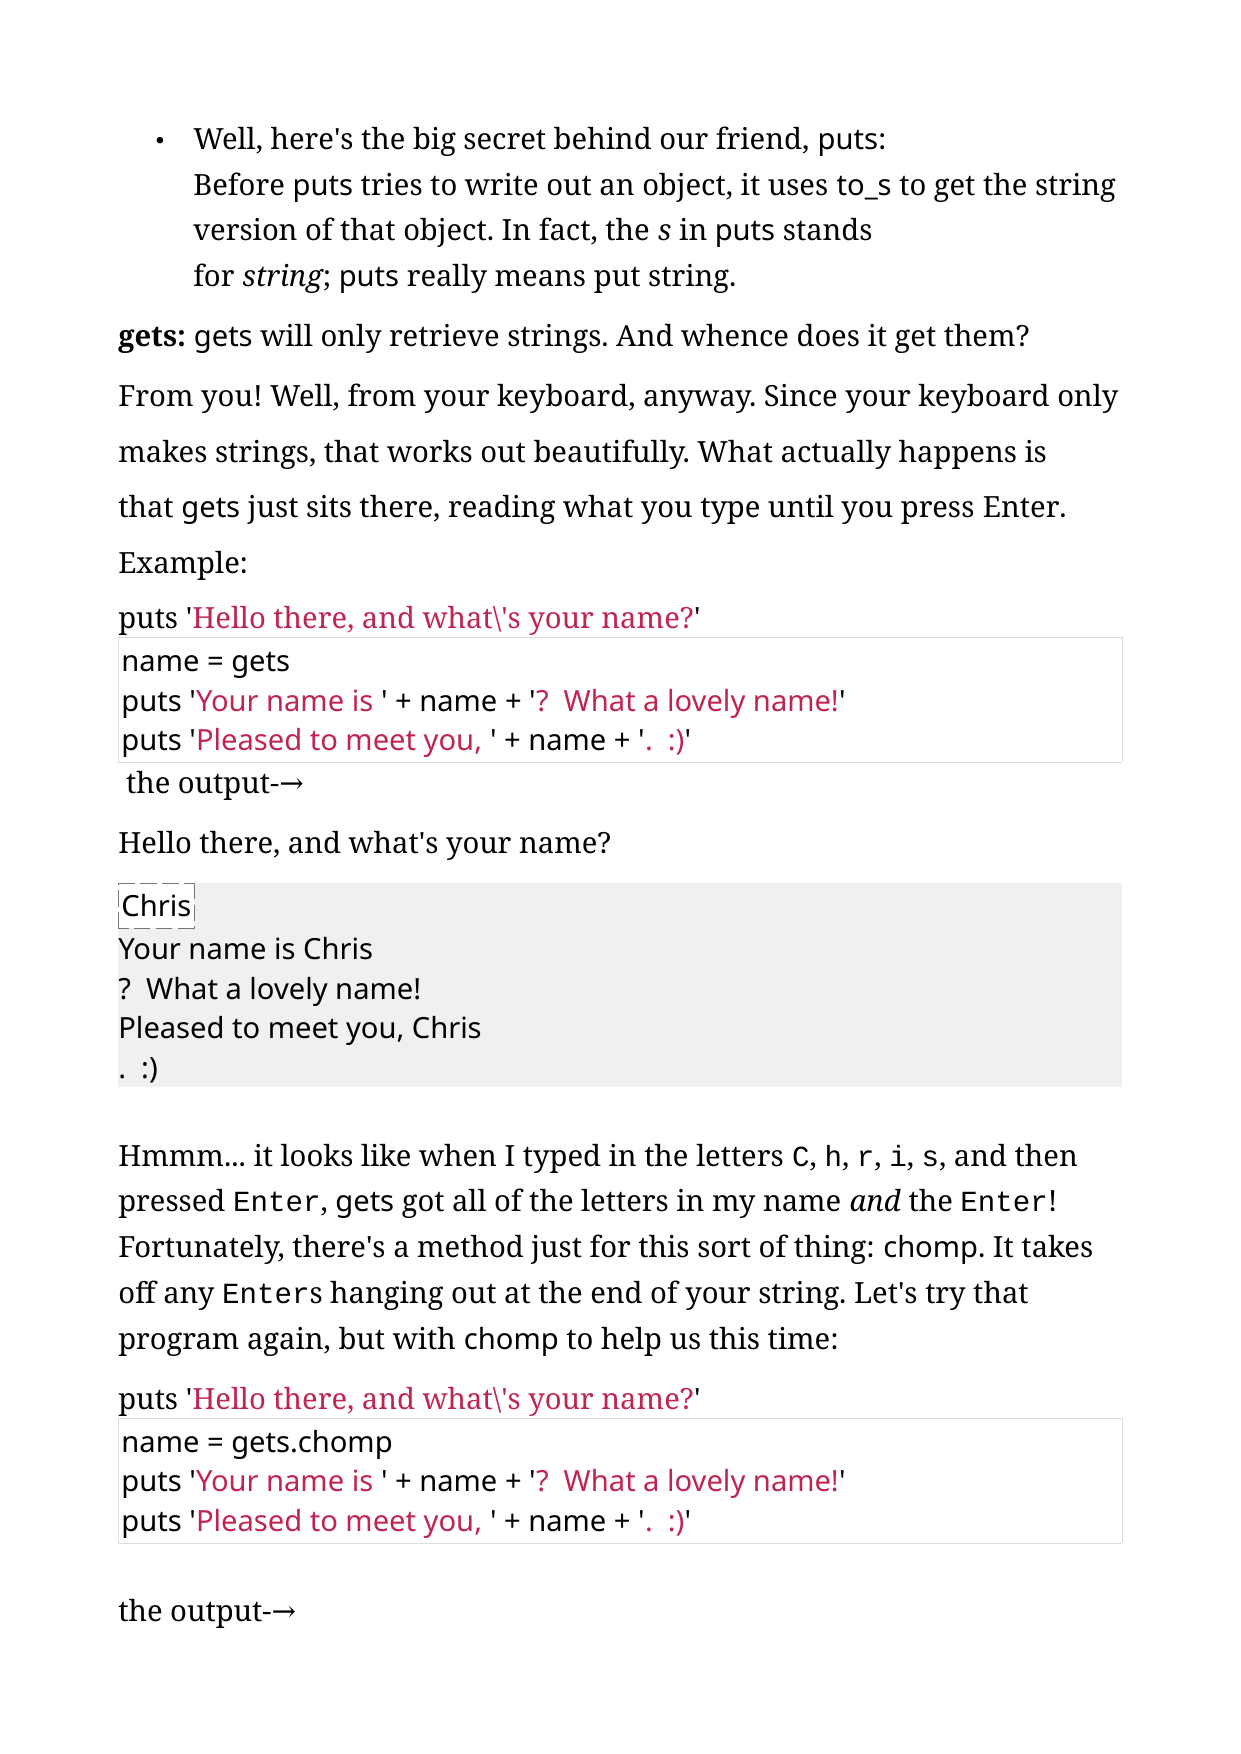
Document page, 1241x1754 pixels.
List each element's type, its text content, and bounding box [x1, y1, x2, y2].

text . :) [118, 1047, 1122, 1087]
text ? What a lovely name! [118, 968, 1122, 1008]
list Well, here's the big secret behind our friend, puts: Before puts tries to write out an object, it uses to_s to get the string version of that object. In fact, the s in puts stands for string; puts really means put string. [156, 118, 1122, 295]
text puts 'Your name is ' + name + '? What a lovely name!' [119, 677, 1122, 717]
text From you! Well, from your keyboard, anyway. Since your keyboard only makes strings, that works out beautifully. What actually happens is that gets just sits there, reading what you type until you press Enter. [118, 375, 1122, 526]
text Your name is Chris [118, 928, 1122, 968]
text Hello there, and what's your name? [118, 822, 1122, 862]
text the output-→ [118, 763, 1122, 802]
text the output-→ [118, 1591, 1122, 1630]
text puts 'Your name is ' + name + '? What a lovely name!' [119, 1457, 1122, 1497]
text puts 'Pleased to meet you, ' + name + '. :)' [119, 717, 1122, 762]
text puts 'Hello there, and what\'s your name?' [118, 1378, 1122, 1418]
text Pleased to meet you, Chris [118, 1008, 1122, 1047]
text name = gets [119, 638, 1122, 677]
text Example: [118, 542, 1122, 582]
text Chris [118, 883, 1122, 928]
text Hmmm... it looks like when I typed in the letters C, h, r, i, s, and then pressed Enter, gets got all of the letters in my name and the Enter! Fortunately, there's a method just for this sort of thing: chomp. It takes off any Enters hanging out at the end of your string. Let's try that program again, but with chomp to help us this time: [118, 1135, 1122, 1358]
text name = gets.chomp [119, 1419, 1122, 1457]
text puts 'Pleased to meet you, ' + name + '. :)' [119, 1497, 1122, 1543]
text gets: gets will only retrieve strings. And whence does it get them? [118, 315, 1122, 355]
text puts 'Hello there, and what\'s your name?' [118, 597, 1122, 637]
